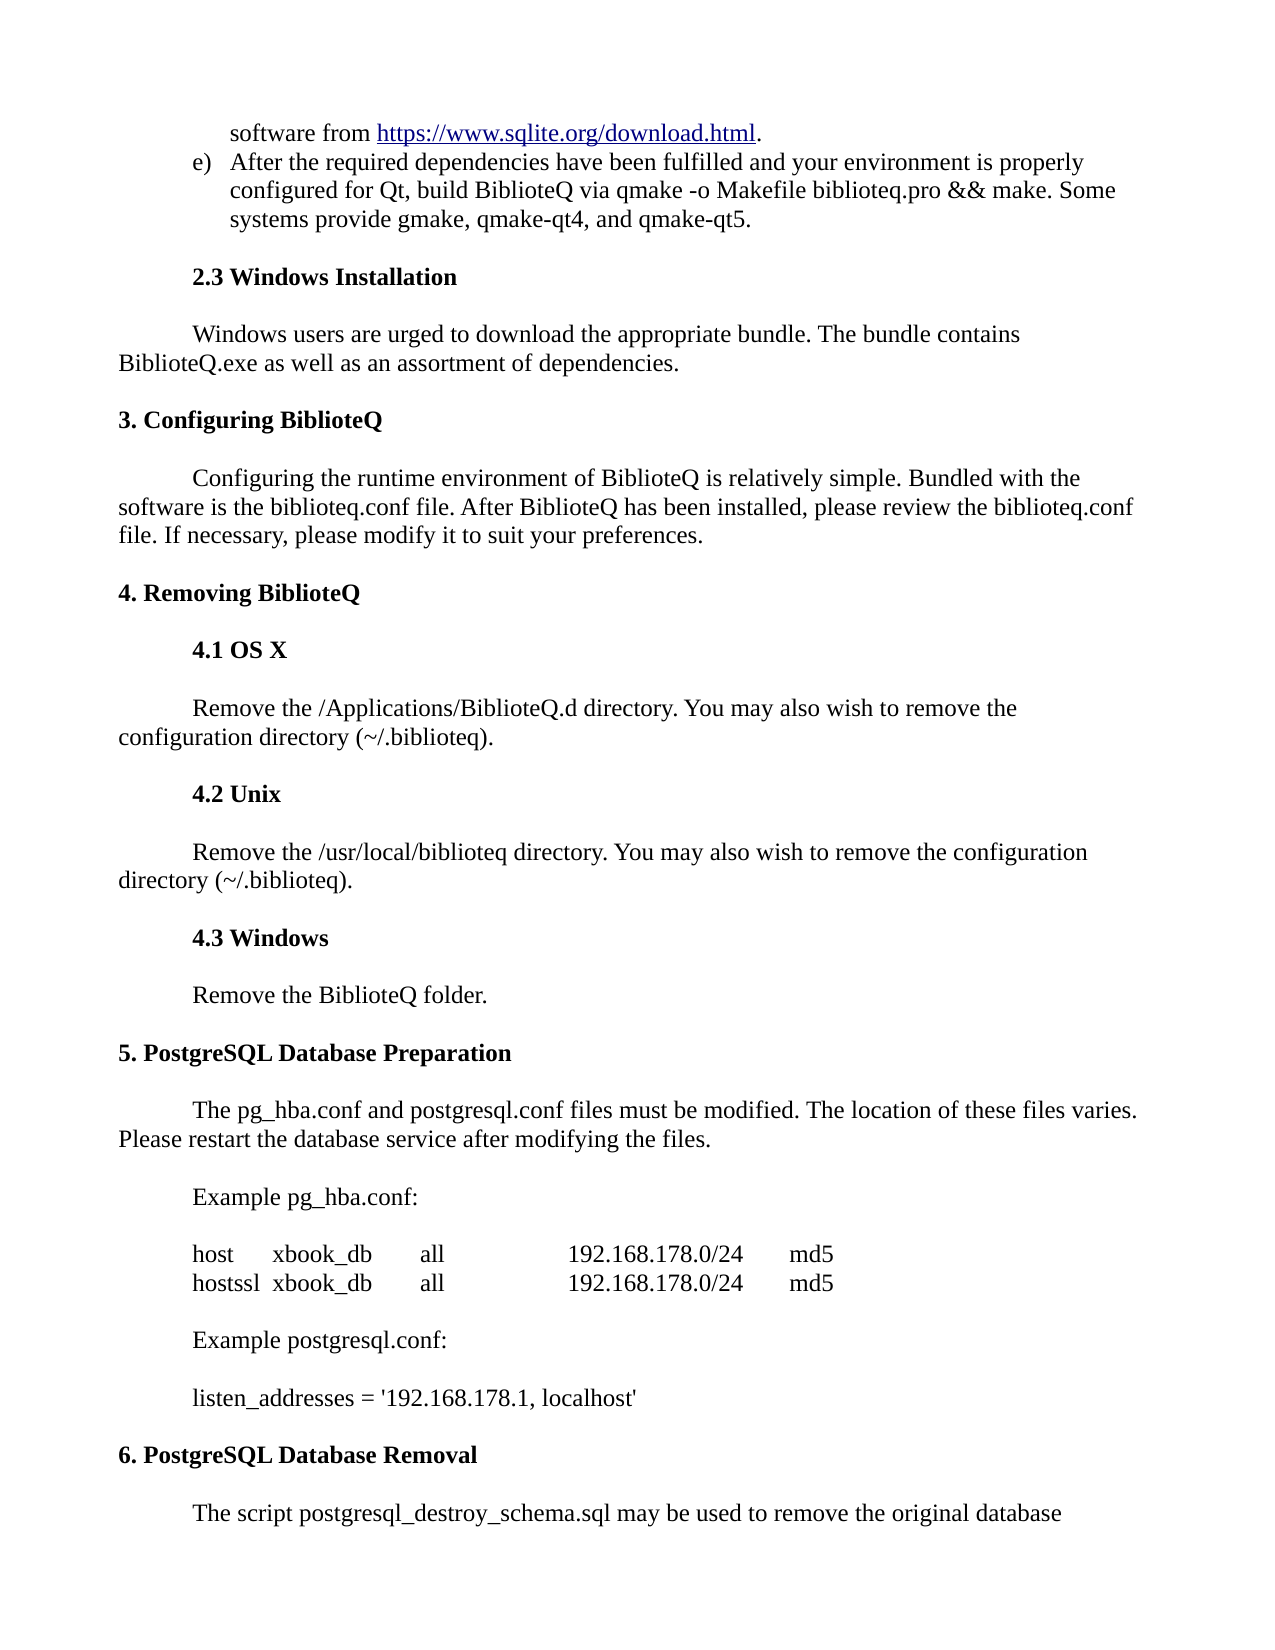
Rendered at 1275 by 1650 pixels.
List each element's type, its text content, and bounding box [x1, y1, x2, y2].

list After the required dependencies have been fulfilled and your environment is properly configured for Qt, build BiblioteQ via qmake -o Makefile biblioteq.pro && make. Some systems provide gmake, qmake-qt4, and qmake-qt5. [192, 147, 1157, 233]
text 4.1 OS X [118, 636, 1157, 664]
text 5. PostgreSQL Database Preparation [118, 1038, 1157, 1067]
text Example postgresql.conf: [118, 1326, 1157, 1354]
text Remove the /usr/local/biblioteq directory. You may also wish to remove the configuration directory (~/.biblioteq). [118, 837, 1157, 894]
text Example pg_hba.conf: [118, 1182, 1157, 1211]
list software from https://www.sqlite.org/download.html. [192, 118, 1157, 147]
text The pg_hba.conf and postgresql.conf files must be modified. The location of these files varies. Please restart the database service after modifying the files. [118, 1096, 1157, 1153]
text The script postgresql_destroy_schema.sql may be used to remove the original database [118, 1498, 1157, 1527]
text 4. Removing BiblioteQ [118, 578, 1157, 607]
text 4.2 Unix [118, 779, 1157, 808]
text 4.3 Windows [118, 923, 1157, 952]
text host xbook_db all 192.168.178.0/24 md5 [118, 1239, 1157, 1268]
text 2.3 Windows Installation [118, 262, 1157, 291]
text Configuring the runtime environment of BiblioteQ is relatively simple. Bundled with the software is the biblioteq.conf file. After BiblioteQ has been installed, please review the biblioteq.conf file. If necessary, please modify it to suit your preferences. [118, 463, 1157, 549]
text listen_addresses = '192.168.178.1, localhost' [118, 1383, 1157, 1412]
text Windows users are urged to download the appropriate bundle. The bundle contains BiblioteQ.exe as well as an assortment of dependencies. [118, 319, 1157, 377]
text hostssl xbook_db all 192.168.178.0/24 md5 [118, 1268, 1157, 1297]
text Remove the /Applications/BiblioteQ.d directory. You may also wish to remove the configuration directory (~/.biblioteq). [118, 693, 1157, 751]
text 6. PostgreSQL Database Removal [118, 1441, 1157, 1469]
text Remove the BiblioteQ folder. [118, 981, 1157, 1009]
text 3. Configuring BiblioteQ [118, 406, 1157, 434]
